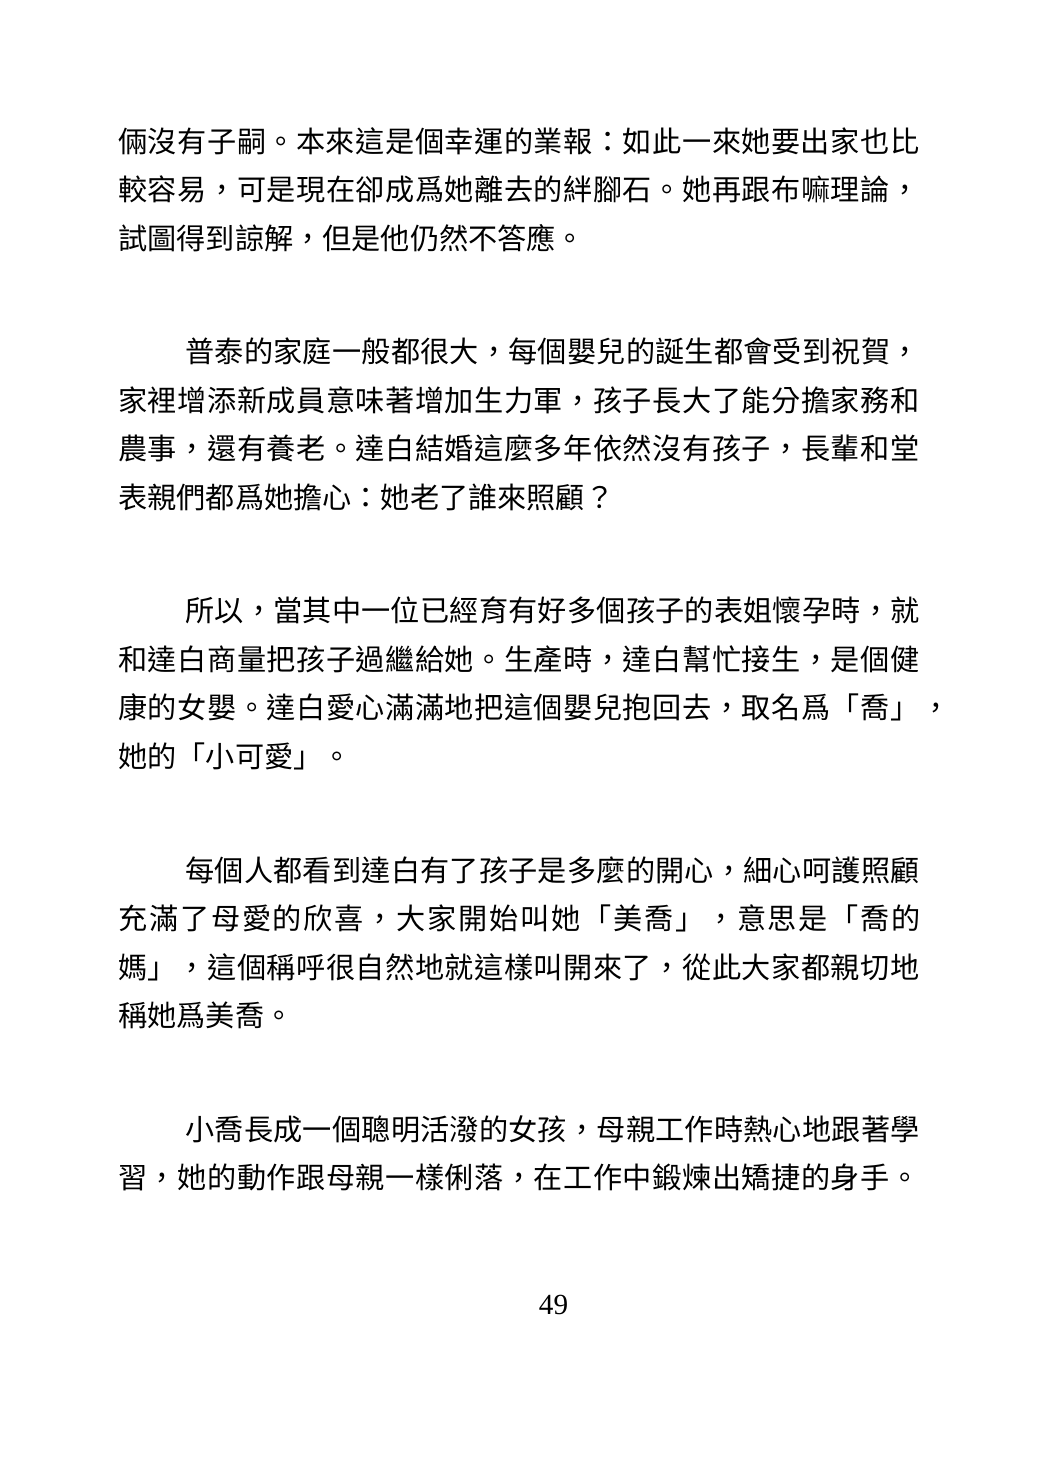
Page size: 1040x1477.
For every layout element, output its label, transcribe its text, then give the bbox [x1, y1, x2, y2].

text 普泰的家庭一般都很大，每個嬰兒的誕生都會受到祝賀，家裡增添新成員意味著增加生力軍，孩子長大了能分擔家務和農事，還有養老。達白結婚這麼多年依然沒有孩子，長輩和堂表親們都爲她擔心：她老了誰來照顧？ [118, 329, 921, 517]
text 倆沒有子嗣。本來這是個幸運的業報：如此一來她要出家也比較容易，可是現在卻成爲她離去的絆腳石。她再跟布嘛理論，試圖得到諒解，但是他仍然不答應。 [118, 118, 921, 257]
text 小喬長成一個聰明活潑的女孩，母親工作時熱心地跟著學習，她的動作跟母親一樣俐落，在工作中鍛煉出矯捷的身手。 [118, 1106, 921, 1197]
text 每個人都看到達白有了孩子是多麼的開心，細心呵護照顧，充滿了母愛的欣喜，大家開始叫她「美喬」，意思是「喬的媽」，這個稱呼很自然地就這樣叫開來了，從此大家都親切地稱她爲美喬。 [118, 847, 921, 1035]
text 所以，當其中一位已經育有好多個孩子的表姐懷孕時，就和達白商量把孩子過繼給她。生產時，達白幫忙接生，是個健康的女嬰。達白愛心滿滿地把這個嬰兒抱回去，取名爲「喬」，她的「小可愛」。 [118, 588, 921, 776]
